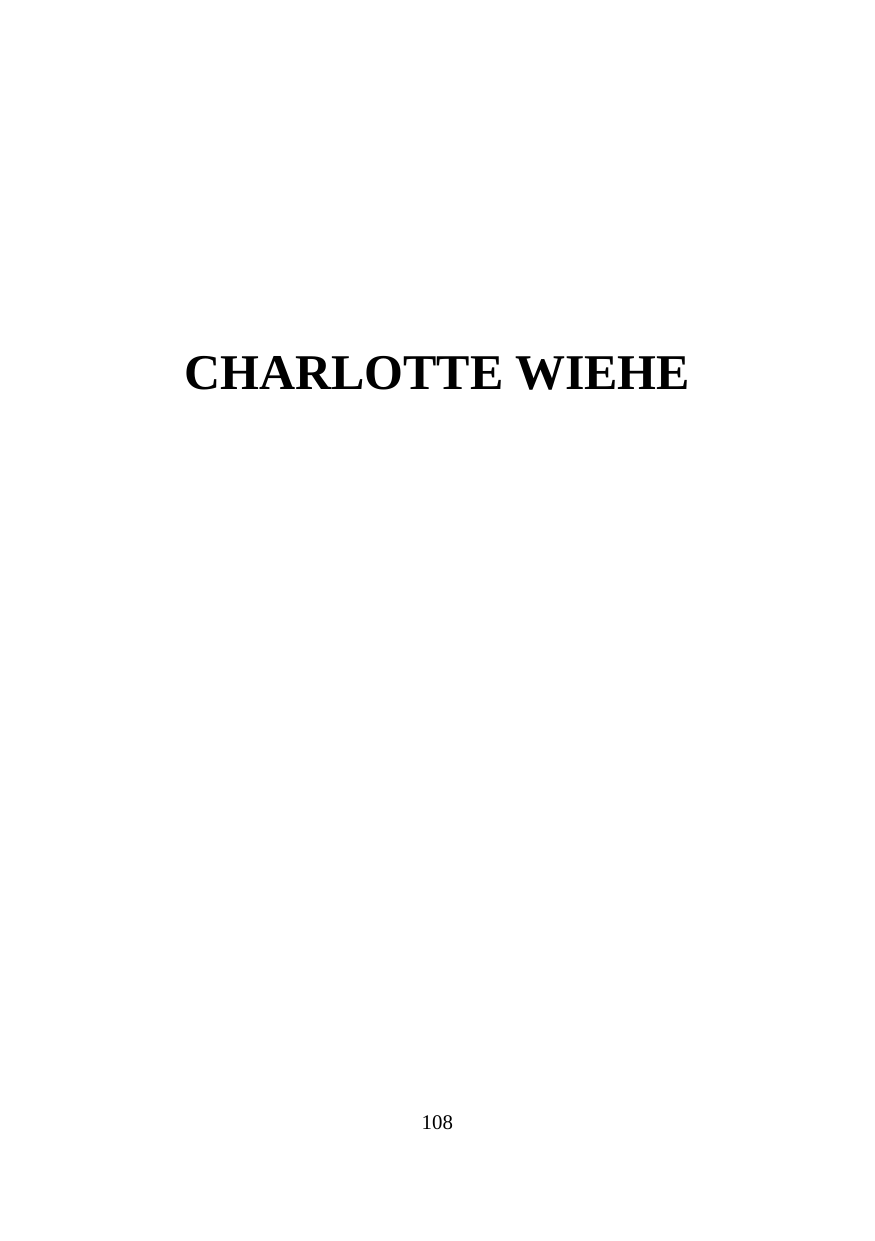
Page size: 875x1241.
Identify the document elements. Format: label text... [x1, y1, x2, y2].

subtitle CHARLOTTE WIEHE [106, 342, 768, 400]
